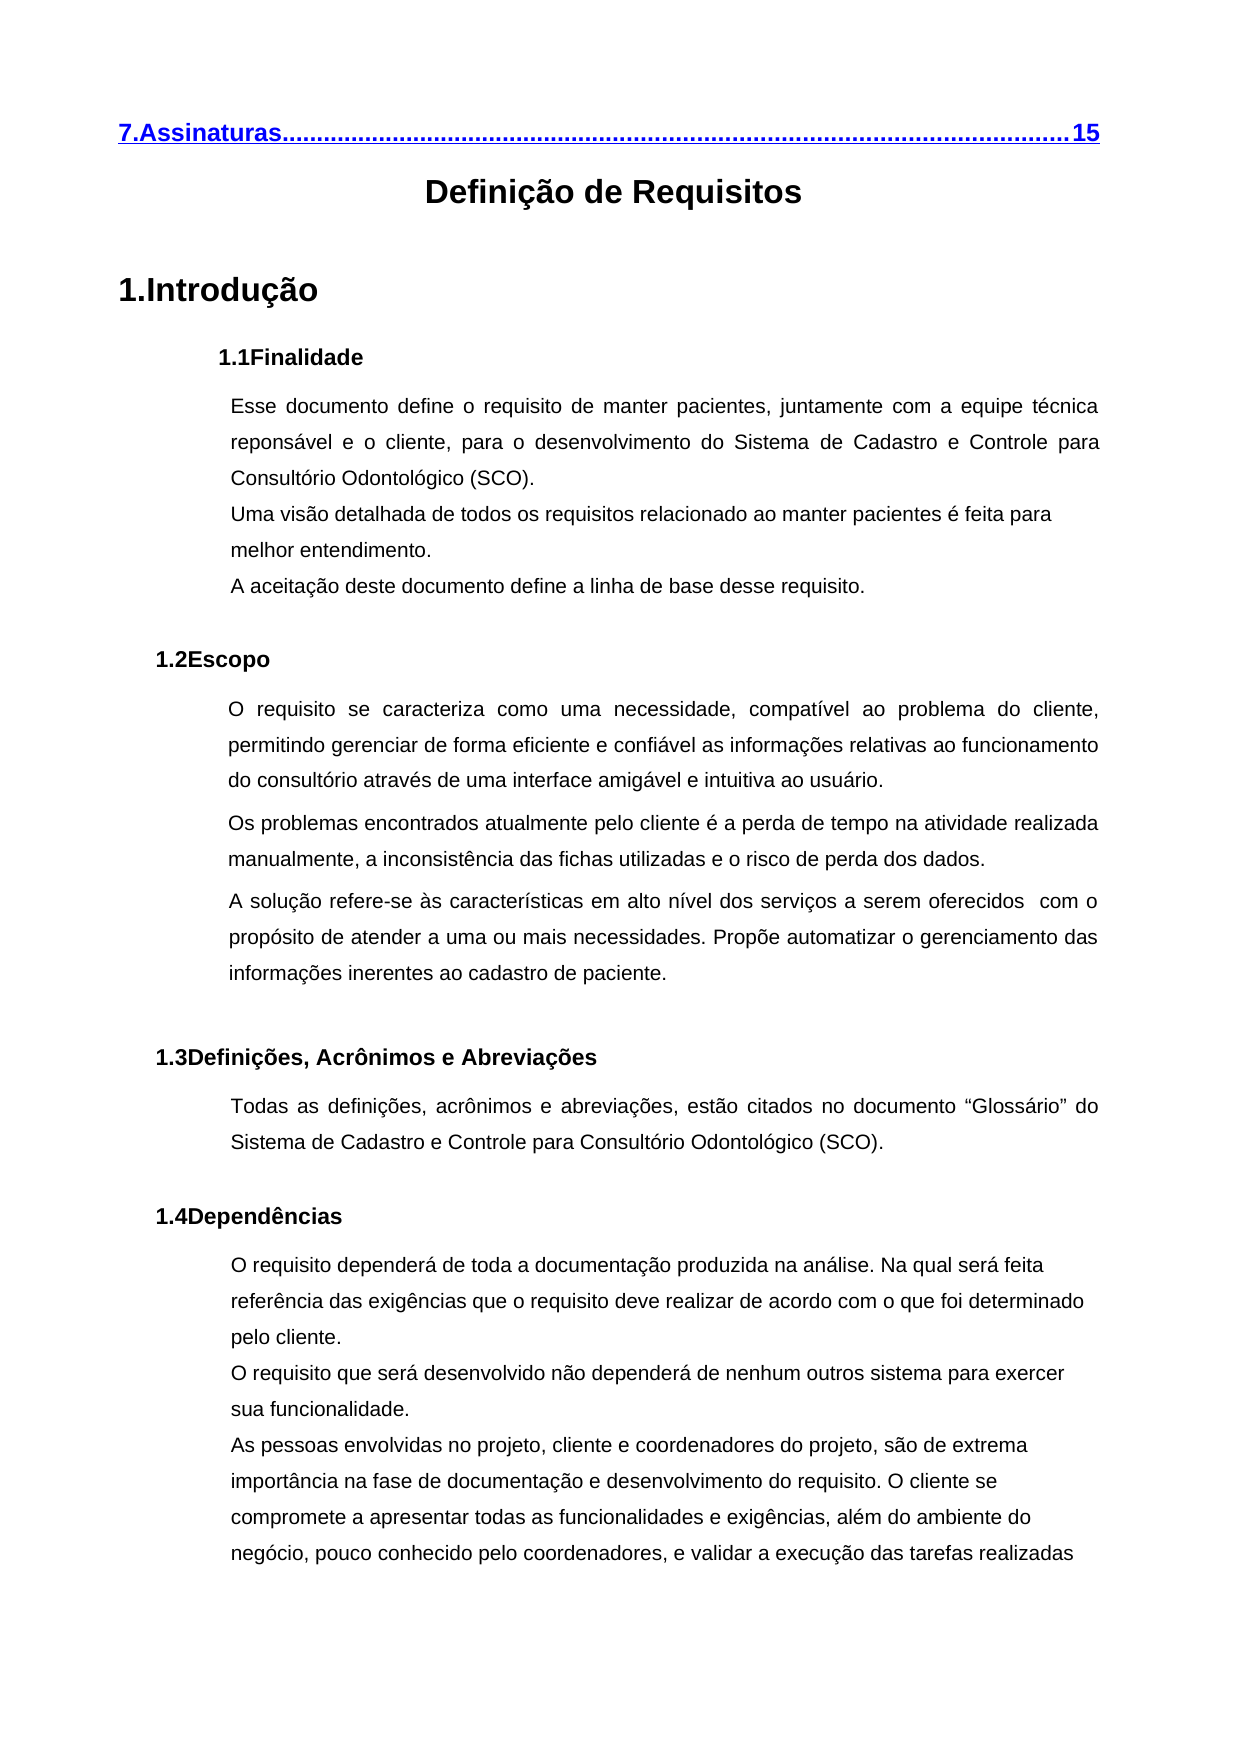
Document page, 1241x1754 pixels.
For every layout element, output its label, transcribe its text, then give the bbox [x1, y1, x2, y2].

subtitle Introdução [118, 270, 1100, 309]
text O requisito que será desenvolvido não dependerá de nenhum outros sistema para exercer sua funcionalidade. [231, 1361, 1100, 1421]
text O requisito dependerá de toda a documentação produzida na análise. Na qual será feita referência das exigências que o requisito deve realizar de acordo com o que foi determinado pelo cliente. [231, 1253, 1100, 1349]
subtitle Dependências [155, 1203, 1100, 1229]
text A solução refere-se às características em alto nível dos serviços a serem oferecidos com o propósito de atender a uma ou mais necessidades. Propõe automatizar o gerenciamento das informações inerentes ao cadastro de paciente. [229, 889, 1100, 984]
text O requisito se caracteriza como uma necessidade, compatível ao problema do cliente, permitindo gerenciar de forma eficiente e confiável as informações relativas ao funcionamento do consultório através de uma interface amigável e intuitiva ao usuário. [228, 696, 1100, 792]
text A aceitação deste documento define a linha de base desse requisito. [230, 574, 1100, 598]
text Esse documento define o requisito de manter pacientes, juntamente com a equipe técnica reponsável e o cliente, para o desenvolvimento do Sistema de Cadastro e Controle para Consultório Odontológico (SCO). [230, 394, 1100, 490]
subtitle Finalidade [218, 344, 1100, 370]
subtitle Definições, Acrônimos e Abreviações [155, 1044, 1100, 1070]
subtitle Escopo [155, 646, 1100, 672]
subtitle Definição de Requisitos [118, 172, 1100, 210]
text Os problemas encontrados atualmente pelo cliente é a perda de tempo na atividade realizada manualmente, a inconsistência das fichas utilizadas e o risco de perda dos dados. [228, 811, 1100, 870]
text As pessoas envolvidas no projeto, cliente e coordenadores do projeto, são de extrema importância na fase de documentação e desenvolvimento do requisito. O cliente se compromete a apresentar todas as funcionalidades e exigências, além do ambiente do negócio, pouco conhecido pelo coordenadores, e validar a execução das tarefas realizadas [231, 1433, 1100, 1564]
text Todas as definições, acrônimos e abreviações, estão citados no documento “Glossário” do Sistema de Cadastro e Controle para Consultório Odontológico (SCO). [230, 1094, 1100, 1154]
text 7.Assinaturas 15 [118, 118, 1100, 143]
text Uma visão detalhada de todos os requisitos relacionado ao manter pacientes é feita para melhor entendimento. [230, 502, 1100, 562]
